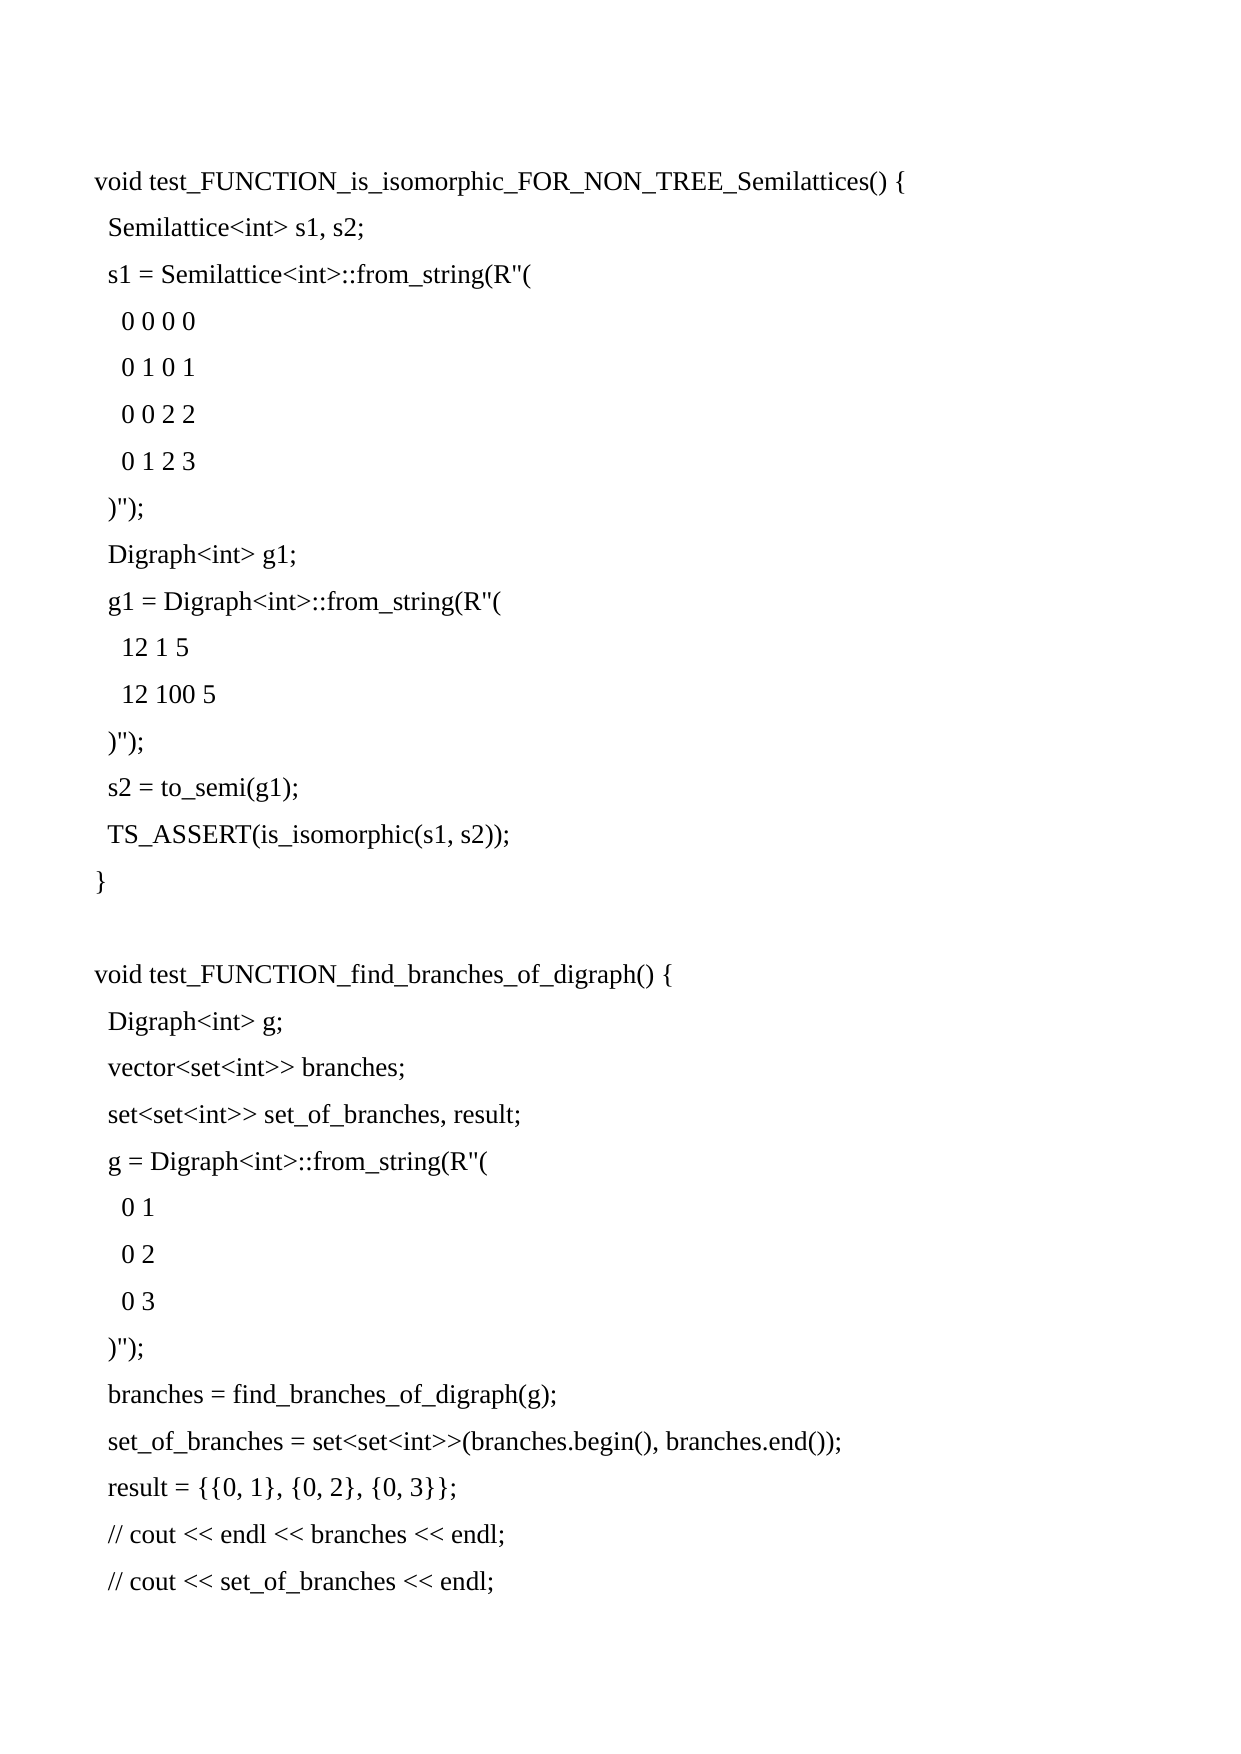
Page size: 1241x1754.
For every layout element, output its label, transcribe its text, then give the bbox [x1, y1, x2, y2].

list s2 = to_semi(g1); [81, 771, 1122, 803]
list 0 1 [81, 1191, 1122, 1223]
list 0 0 0 0 [81, 305, 1122, 336]
list 0 3 [81, 1285, 1122, 1316]
list branches = find_branches_of_digraph(g); [81, 1378, 1122, 1409]
list TS_ASSERT(is_isomorphic(s1, s2)); [81, 818, 1122, 849]
list 0 1 2 3 [81, 445, 1122, 476]
list )"); [81, 1331, 1122, 1363]
list 0 2 [81, 1238, 1122, 1269]
list } [81, 865, 1122, 896]
list 12 100 5 [81, 678, 1122, 709]
list 12 1 5 [81, 631, 1122, 663]
list Digraph<int> g1; [81, 538, 1122, 569]
list 0 0 2 2 [81, 398, 1122, 429]
list // cout << set_of_branches << endl; [81, 1565, 1122, 1596]
list g = Digraph<int>::from_string(R"( [81, 1145, 1122, 1176]
list set_of_branches = set<set<int>>(branches.begin(), branches.end()); [81, 1425, 1122, 1456]
list // cout << endl << branches << endl; [81, 1518, 1122, 1549]
list )"); [81, 491, 1122, 523]
list Semilattice<int> s1, s2; [81, 211, 1122, 243]
list )"); [81, 725, 1122, 756]
list set<set<int>> set_of_branches, result; [81, 1098, 1122, 1129]
list Digraph<int> g; [81, 1005, 1122, 1036]
list void test_FUNCTION_find_branches_of_digraph() { [81, 958, 1122, 989]
list s1 = Semilattice<int>::from_string(R"( [81, 258, 1122, 289]
list g1 = Digraph<int>::from_string(R"( [81, 585, 1122, 616]
list vector<set<int>> branches; [81, 1051, 1122, 1083]
list 0 1 0 1 [81, 351, 1122, 383]
list result = {{0, 1}, {0, 2}, {0, 3}}; [81, 1471, 1122, 1503]
list void test_FUNCTION_is_isomorphic_FOR_NON_TREE_Semilattices() { [81, 165, 1122, 196]
